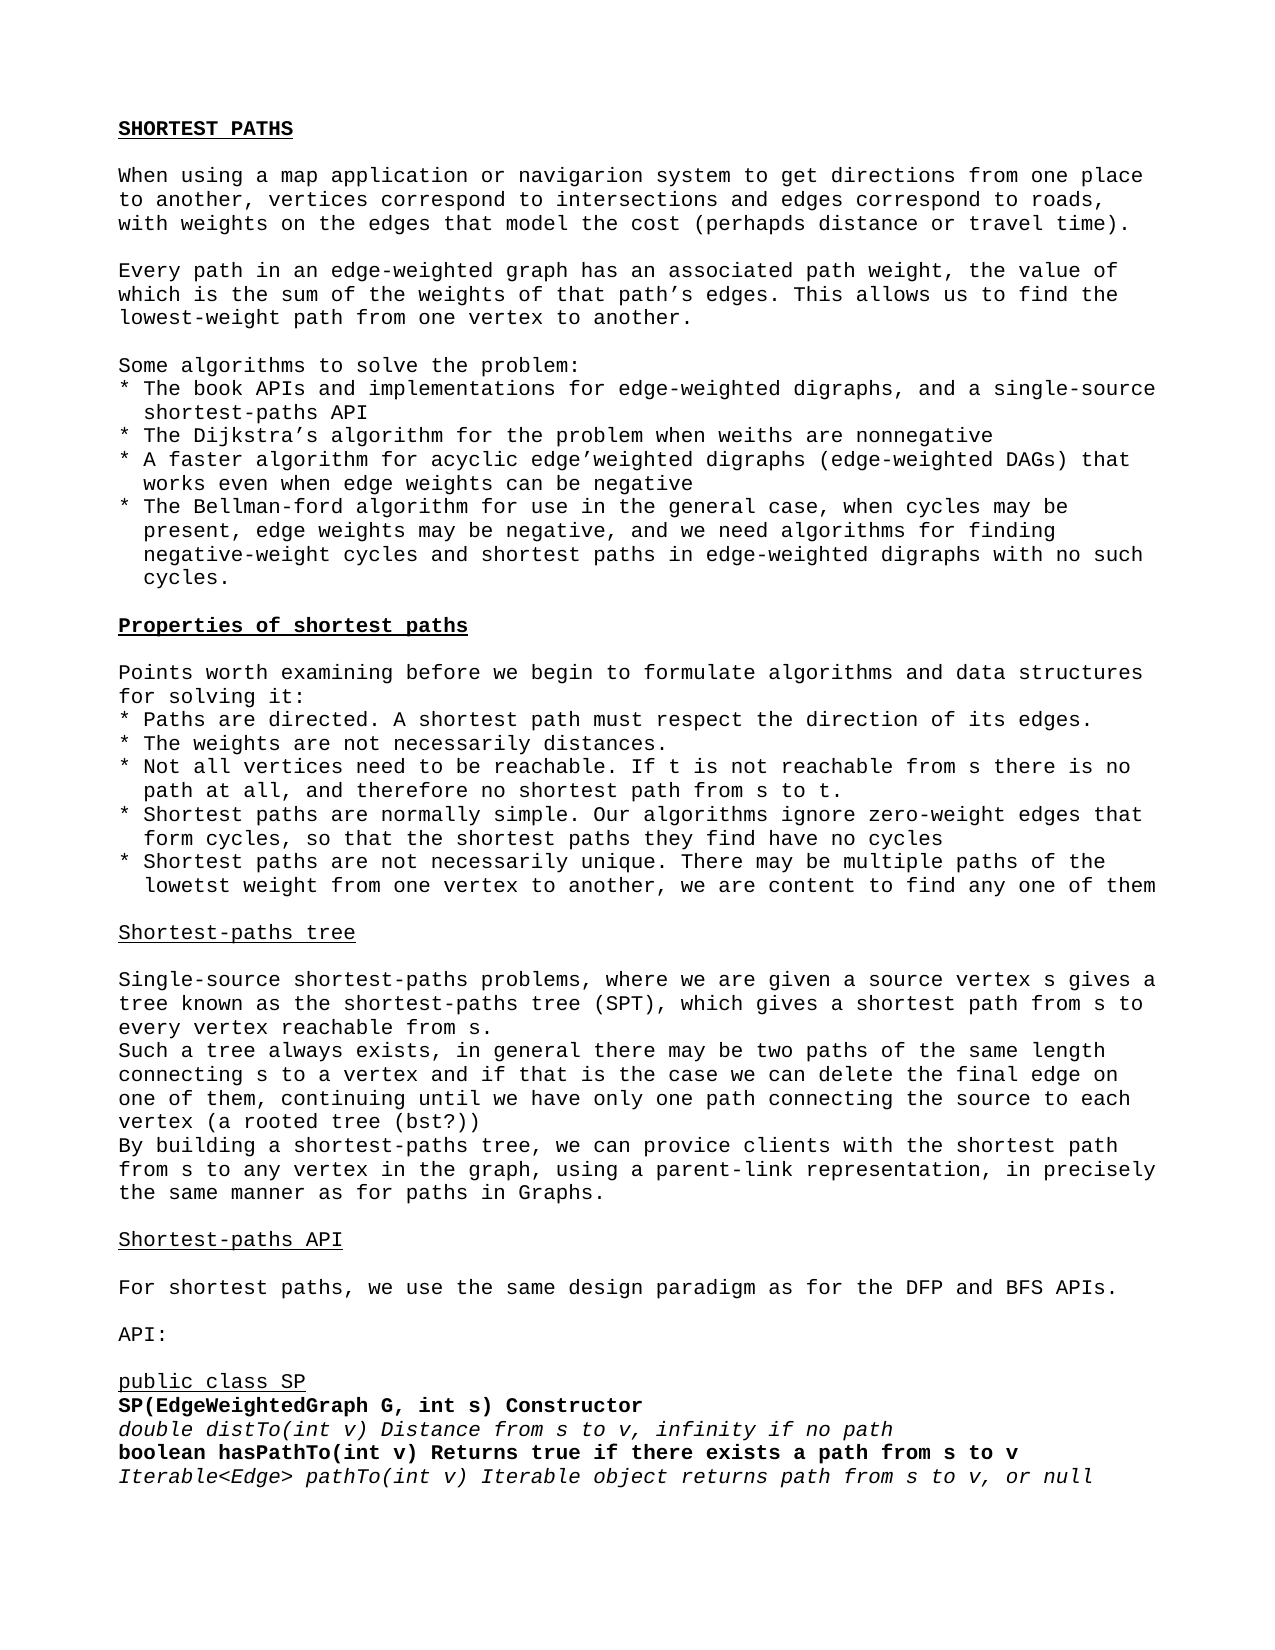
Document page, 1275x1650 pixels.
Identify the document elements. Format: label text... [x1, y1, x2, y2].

text * The weights are not necessarily distances. [118, 733, 1157, 757]
text path at all, and therefore no shortest path from s to t. [118, 780, 1157, 804]
text negative-weight cycles and shortest paths in edge-weighted digraphs with no such [118, 544, 1157, 567]
text double distTo(int v) Distance from s to v, infinity if no path [118, 1419, 1157, 1442]
text * Shortest paths are normally simple. Our algorithms ignore zero-weight edges that [118, 804, 1157, 827]
text cycles. [118, 567, 1157, 591]
text Some algorithms to solve the problem: [118, 354, 1157, 378]
text Every path in an edge-weighted graph has an associated path weight, the value of which is the sum of the weights of that path’s edges. This allows us to find the lowest-weight path from one vertex to another. [118, 260, 1157, 331]
text Points worth examining before we begin to formulate algorithms and data structures for solving it: [118, 662, 1157, 709]
text * The Dijkstra’s algorithm for the problem when weiths are nonnegative [118, 426, 1157, 449]
text For shortest paths, we use the same design paradigm as for the DFP and BFS APIs. [118, 1277, 1157, 1300]
text form cycles, so that the shortest paths they find have no cycles [118, 827, 1157, 851]
text * The Bellman-ford algorithm for use in the general case, when cycles may be [118, 496, 1157, 520]
text present, edge weights may be negative, and we need algorithms for finding [118, 520, 1157, 544]
text public class SP [118, 1371, 1157, 1395]
text SP(EdgeWeightedGraph G, int s) Constructor [118, 1395, 1157, 1419]
text Shortest-paths API [118, 1229, 1157, 1253]
text works even when edge weights can be negative [118, 473, 1157, 496]
text * A faster algorithm for acyclic edge’weighted digraphs (edge-weighted DAGs) that [118, 449, 1157, 473]
text shortest-paths API [118, 402, 1157, 426]
text * The book APIs and implementations for edge-weighted digraphs, and a single-source [118, 378, 1157, 402]
text SHORTEST PATHS [118, 118, 1157, 142]
text * Shortest paths are not necessarily unique. There may be multiple paths of the [118, 851, 1157, 875]
text Iterable<Edge> pathTo(int v) Iterable object returns path from s to v, or null [118, 1466, 1157, 1489]
text * Paths are directed. A shortest path must respect the direction of its edges. [118, 709, 1157, 733]
text Such a tree always exists, in general there may be two paths of the same length connecting s to a vertex and if that is the case we can delete the final edge on one of them, continuing until we have only one path connecting the source to each vertex (a rooted tree (bst?)) [118, 1040, 1157, 1135]
text Single-source shortest-paths problems, where we are given a source vertex s gives a tree known as the shortest-paths tree (SPT), which gives a shortest path from s to every vertex reachable from s. [118, 969, 1157, 1040]
text Properties of shortest paths [118, 615, 1157, 638]
text * Not all vertices need to be reachable. If t is not reachable from s there is no [118, 757, 1157, 780]
text By building a shortest-paths tree, we can provice clients with the shortest path from s to any vertex in the graph, using a parent-link representation, in precisely the same manner as for paths in Graphs. [118, 1135, 1157, 1206]
text boolean hasPathTo(int v) Returns true if there exists a path from s to v [118, 1442, 1157, 1466]
text When using a map application or navigarion system to get directions from one place to another, vertices correspond to intersections and edges correspond to roads, with weights on the edges that model the cost (perhapds distance or travel time). [118, 165, 1157, 236]
text lowetst weight from one vertex to another, we are content to find any one of them [118, 875, 1157, 898]
text Shortest-paths tree [118, 922, 1157, 946]
text API: [118, 1324, 1157, 1348]
